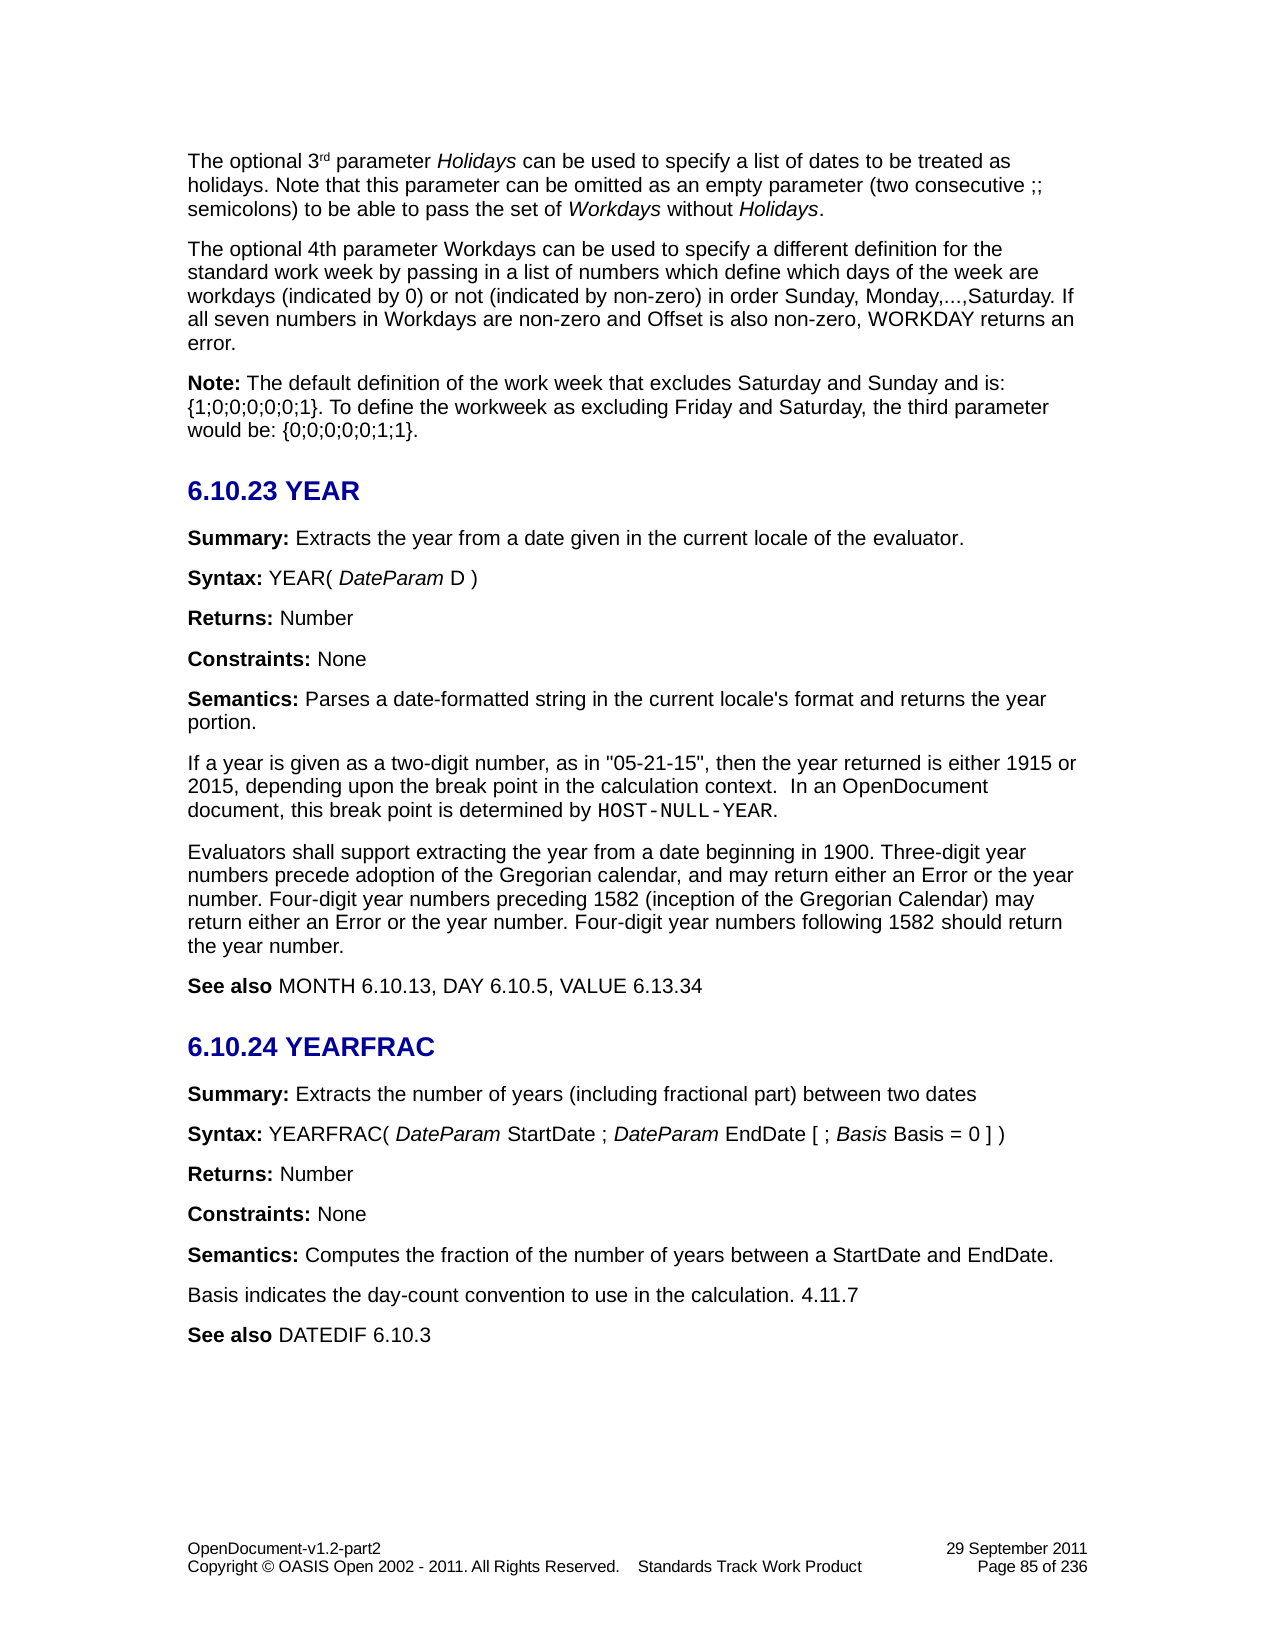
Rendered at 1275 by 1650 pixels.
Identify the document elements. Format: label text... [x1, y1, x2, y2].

text Syntax: YEAR( DateParam D ) [187, 567, 1088, 590]
subtitle YEARFRAC [187, 1031, 1088, 1061]
text The optional 4th parameter Workdays can be used to specify a different definition for the standard work week by passing in a list of numbers which define which days of the week are workdays (indicated by 0) or not (indicated by non-zero) in order Sunday, Monday,...,Saturday. If all seven numbers in Workdays are non-zero and Offset is also non-zero, WORKDAY returns an error. [187, 237, 1088, 355]
text See also MONTH 6.10.13, DAY 6.10.5, VALUE 6.13.34 [187, 974, 1088, 998]
text Note: The default definition of the work week that excludes Saturday and Sunday and is: {1;0;0;0;0;0;1}. To define the workweek as excluding Friday and Saturday, the third parameter would be: {0;0;0;0;0;1;1}. [187, 372, 1088, 442]
text Semantics: Computes the fraction of the number of years between a StartDate and EndDate. [187, 1243, 1088, 1267]
text See also DATEDIF 6.10.3 [187, 1323, 1088, 1347]
text If a year is given as a two-digit number, as in "05-21-15", then the year returned is either 1915 or 2015, depending upon the break point in the calculation context. In an OpenDocument document, this break point is determined by HOST-NULL-YEAR. [187, 751, 1088, 823]
text Basis indicates the day-count convention to use in the calculation. 4.11.7 [187, 1283, 1088, 1307]
text Returns: Number [187, 1163, 1088, 1186]
text The optional 3rd parameter Holidays can be used to specify a list of dates to be treated as holidays. Note that this parameter can be omitted as an empty parameter (two consecutive ;; semicolons) to be able to pass the set of Workdays without Holidays. [187, 150, 1088, 221]
text Summary: Extracts the year from a date given in the current locale of the evaluator. [187, 526, 1088, 550]
text Constraints: None [187, 1203, 1088, 1226]
text Constraints: None [187, 647, 1088, 671]
text Returns: Number [187, 607, 1088, 630]
text Summary: Extracts the number of years (including fractional part) between two dates [187, 1082, 1088, 1106]
text Evaluators shall support extracting the year from a date beginning in 1900. Three-digit year numbers precede adoption of the Gregorian calendar, and may return either an Error or the year number. Four-digit year numbers preceding 1582 (inception of the Gregorian Calendar) may return either an Error or the year number. Four-digit year numbers following 1582 should return the year number. [187, 840, 1088, 958]
text Syntax: YEARFRAC( DateParam StartDate ; DateParam EndDate [ ; Basis Basis = 0 ] ) [187, 1122, 1088, 1146]
text Semantics: Parses a date-formatted string in the current locale's format and returns the year portion. [187, 687, 1088, 734]
subtitle YEAR [187, 476, 1088, 506]
